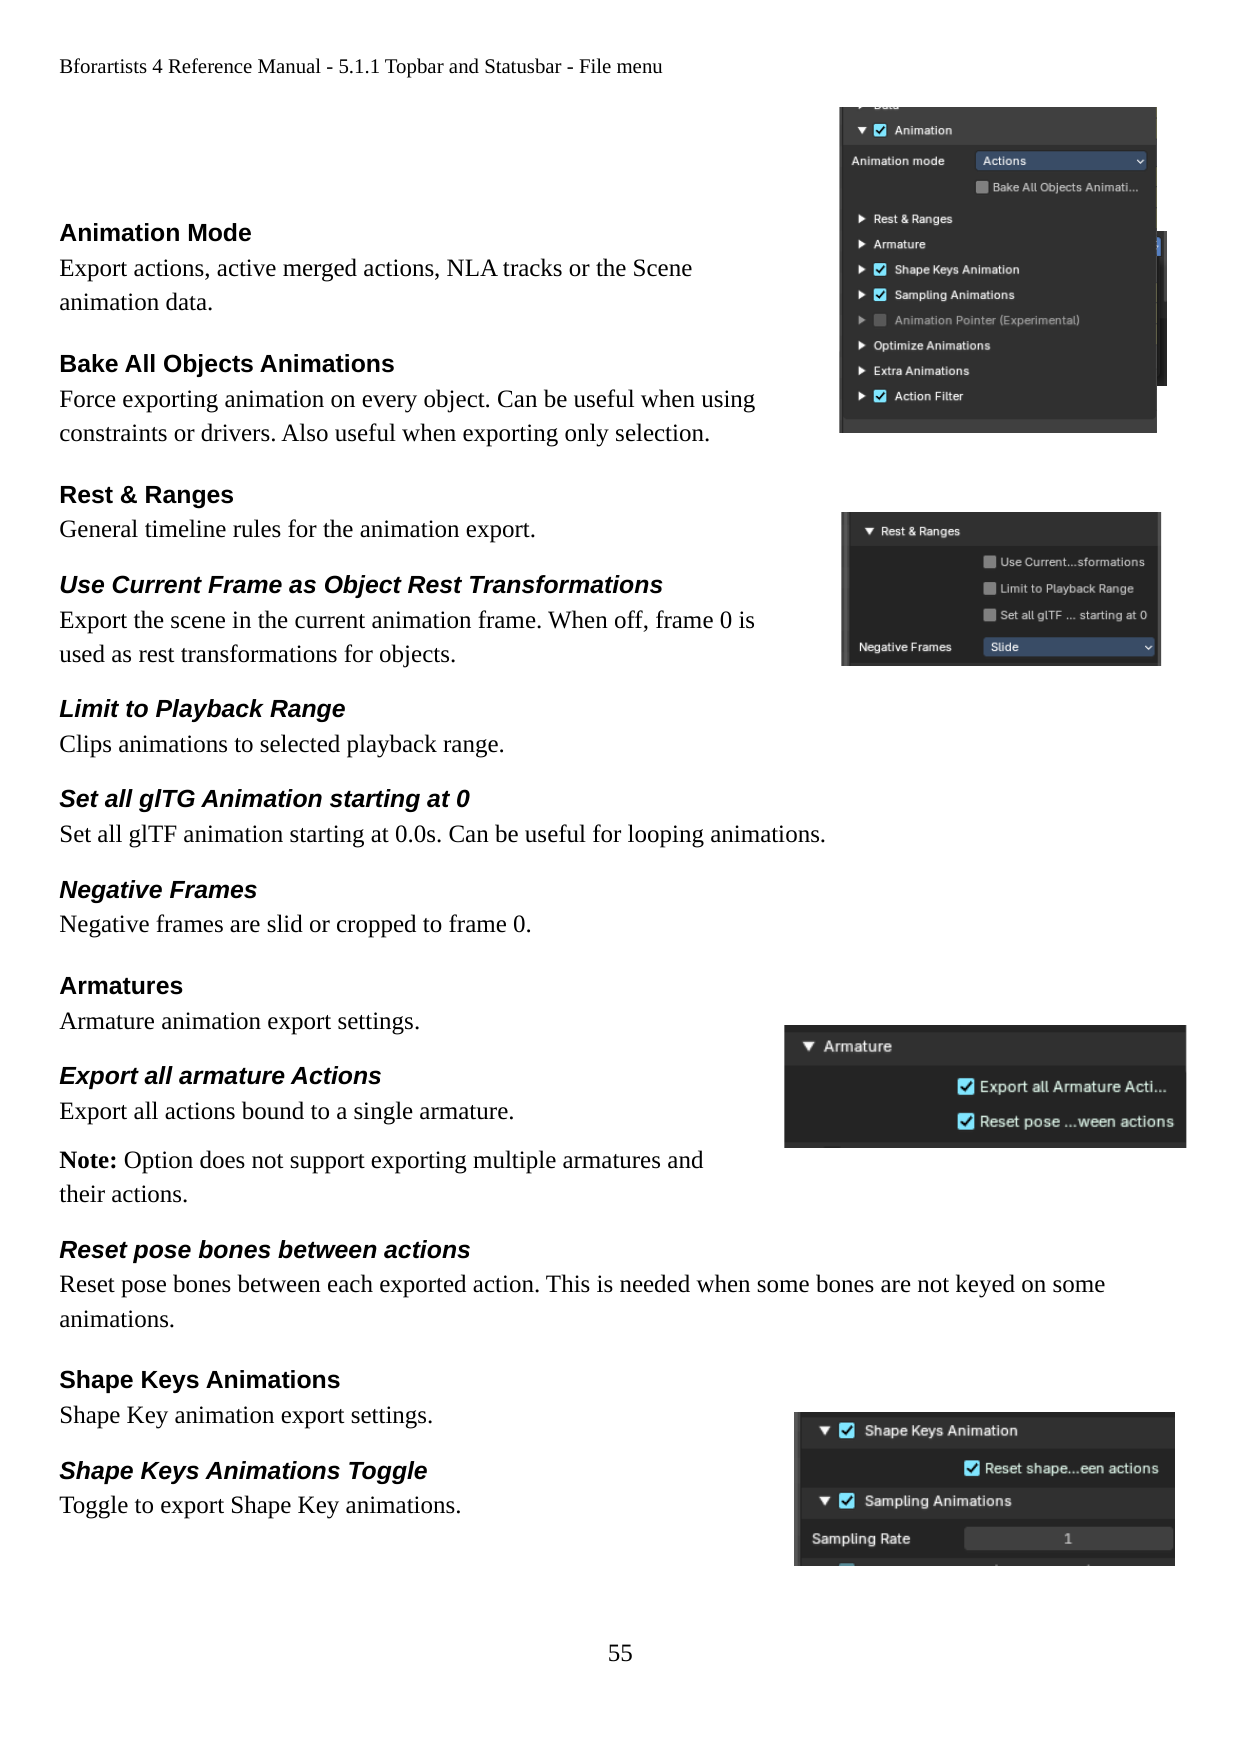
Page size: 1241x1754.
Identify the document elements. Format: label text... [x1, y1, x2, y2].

subtitle Shape Keys Animations [59, 1366, 1181, 1394]
text Reset pose bones between each exported action. This is needed when some bones are not keyed on some animations. [59, 1269, 1181, 1333]
text Export all actions bound to a single armature. [59, 1096, 784, 1125]
text Toggle to export Shape Key animations. [59, 1491, 794, 1519]
subtitle Reset pose bones between actions [59, 1235, 1181, 1263]
text Set all glTF animation starting at 0.0s. Can be useful for looping animations. [59, 819, 1181, 848]
text General timeline rules for the animation export. [59, 514, 841, 543]
subtitle Rest & Ranges [59, 480, 1181, 508]
text Shape Key animation export settings. [59, 1400, 1181, 1429]
picture [841, 512, 1162, 666]
text Negative frames are slid or cropped to frame 0. [59, 909, 1181, 938]
text Export the scene in the current animation frame. When off, frame 0 is used as rest transformations for objects. [59, 605, 1181, 668]
subtitle Negative Frames [59, 875, 1181, 903]
subtitle Export all armature Actions [59, 1061, 784, 1090]
text Export actions, active merged actions, NLA tracks or the Scene animation data. [59, 253, 839, 316]
subtitle [1157, 218, 1181, 247]
subtitle Animation Mode [59, 218, 839, 247]
subtitle Set all glTG Animation starting at 0 [59, 784, 1181, 813]
subtitle Shape Keys Animations Toggle [59, 1456, 794, 1484]
picture [839, 107, 1167, 433]
text Clips animations to selected playback range. [59, 729, 1181, 758]
text Force exporting animation on every object. Can be useful when using constraints or drivers. Also useful when exporting only selection. [59, 384, 1181, 447]
text Armature animation export settings. [59, 1006, 1181, 1034]
subtitle Use Current Frame as Object Rest Transformations [59, 570, 841, 598]
picture [794, 1412, 1175, 1566]
picture [784, 1025, 1187, 1148]
subtitle Bake All Objects Animations [59, 349, 839, 377]
subtitle Limit to Playback Range [59, 694, 1181, 723]
subtitle Armatures [59, 971, 1181, 999]
text Note: Option does not support exporting multiple armatures and their actions. [59, 1145, 1181, 1208]
